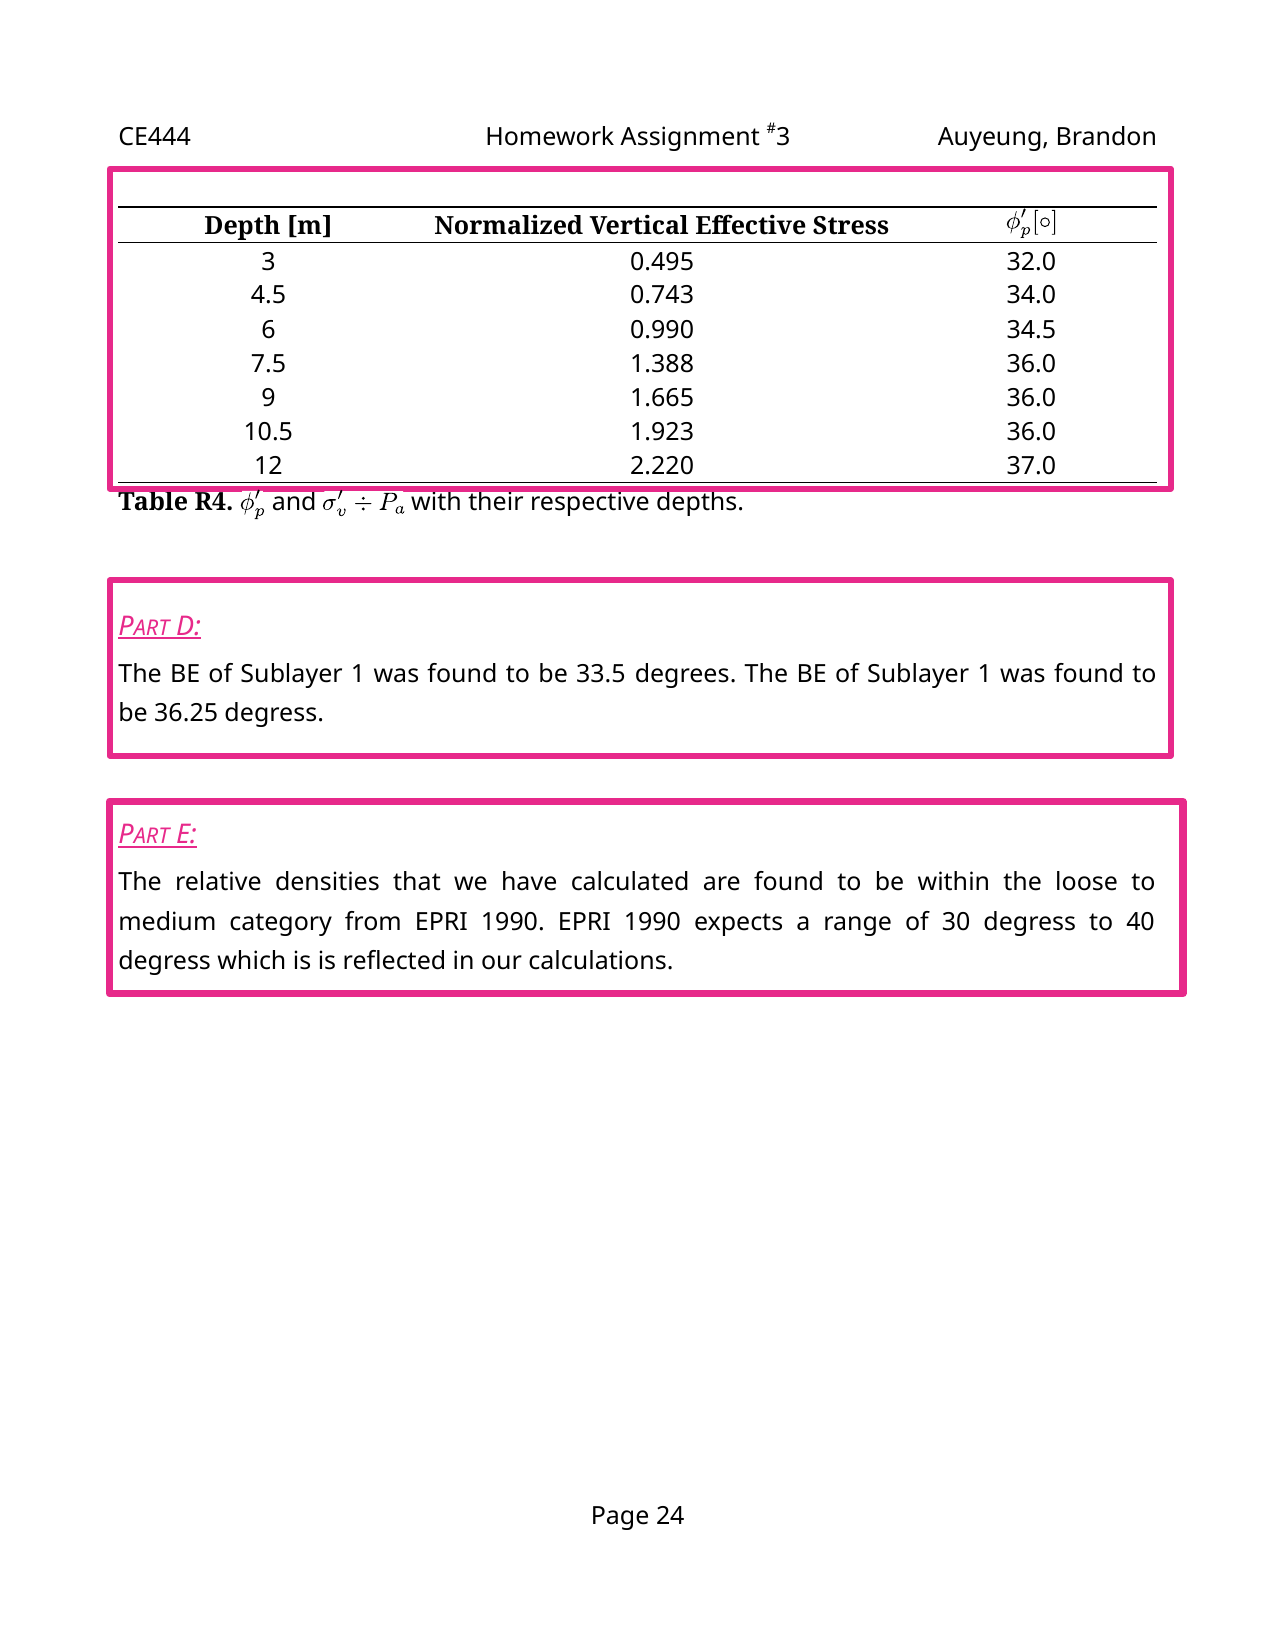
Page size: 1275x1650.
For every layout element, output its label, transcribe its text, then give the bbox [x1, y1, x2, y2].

subtitle Part E: [118, 815, 1157, 852]
table_cell 0.743 [418, 277, 906, 311]
table_cell 36.0 [906, 414, 1157, 447]
table_cell 0.990 [418, 311, 906, 345]
table_header [906, 208, 1157, 242]
text and with their respective depths. [259, 492, 1157, 520]
table_cell 36.0 [906, 379, 1157, 413]
table_cell 10.5 [118, 414, 418, 447]
table_cell 0.495 [418, 243, 906, 277]
table_cell 1.923 [418, 414, 906, 447]
text The relative densities that we have calculated are found to be within the loose to medium category from EPRI 1990. EPRI 1990 expects a range of 30 degress to 40 degress which is is reflected in our calculations. [118, 864, 1157, 976]
table_cell 36.0 [906, 345, 1157, 379]
table_cell 6 [118, 311, 418, 345]
table_cell 1.388 [418, 345, 906, 379]
table_cell 1.665 [418, 379, 906, 413]
table_cell 9 [118, 379, 418, 413]
table_header Normalized Vertical Effective Stress [418, 208, 906, 242]
table_cell 2.220 [418, 448, 906, 482]
subtitle Part D: [118, 606, 1157, 643]
table_cell 12 [118, 448, 418, 482]
table_header Depth [m] [118, 208, 418, 242]
table_cell 32.0 [906, 243, 1157, 277]
table_cell 7.5 [118, 345, 418, 379]
table_cell 3 [118, 243, 418, 277]
text Table R4. [118, 492, 254, 520]
table_cell 34.5 [906, 311, 1157, 345]
table_cell 37.0 [906, 448, 1157, 482]
table_cell 4.5 [118, 277, 418, 311]
table_cell 34.0 [906, 277, 1157, 311]
text The BE of Sublayer 1 was found to be 33.5 degrees. The BE of Sublayer 1 was found to be 36.25 degress. [118, 656, 1157, 729]
